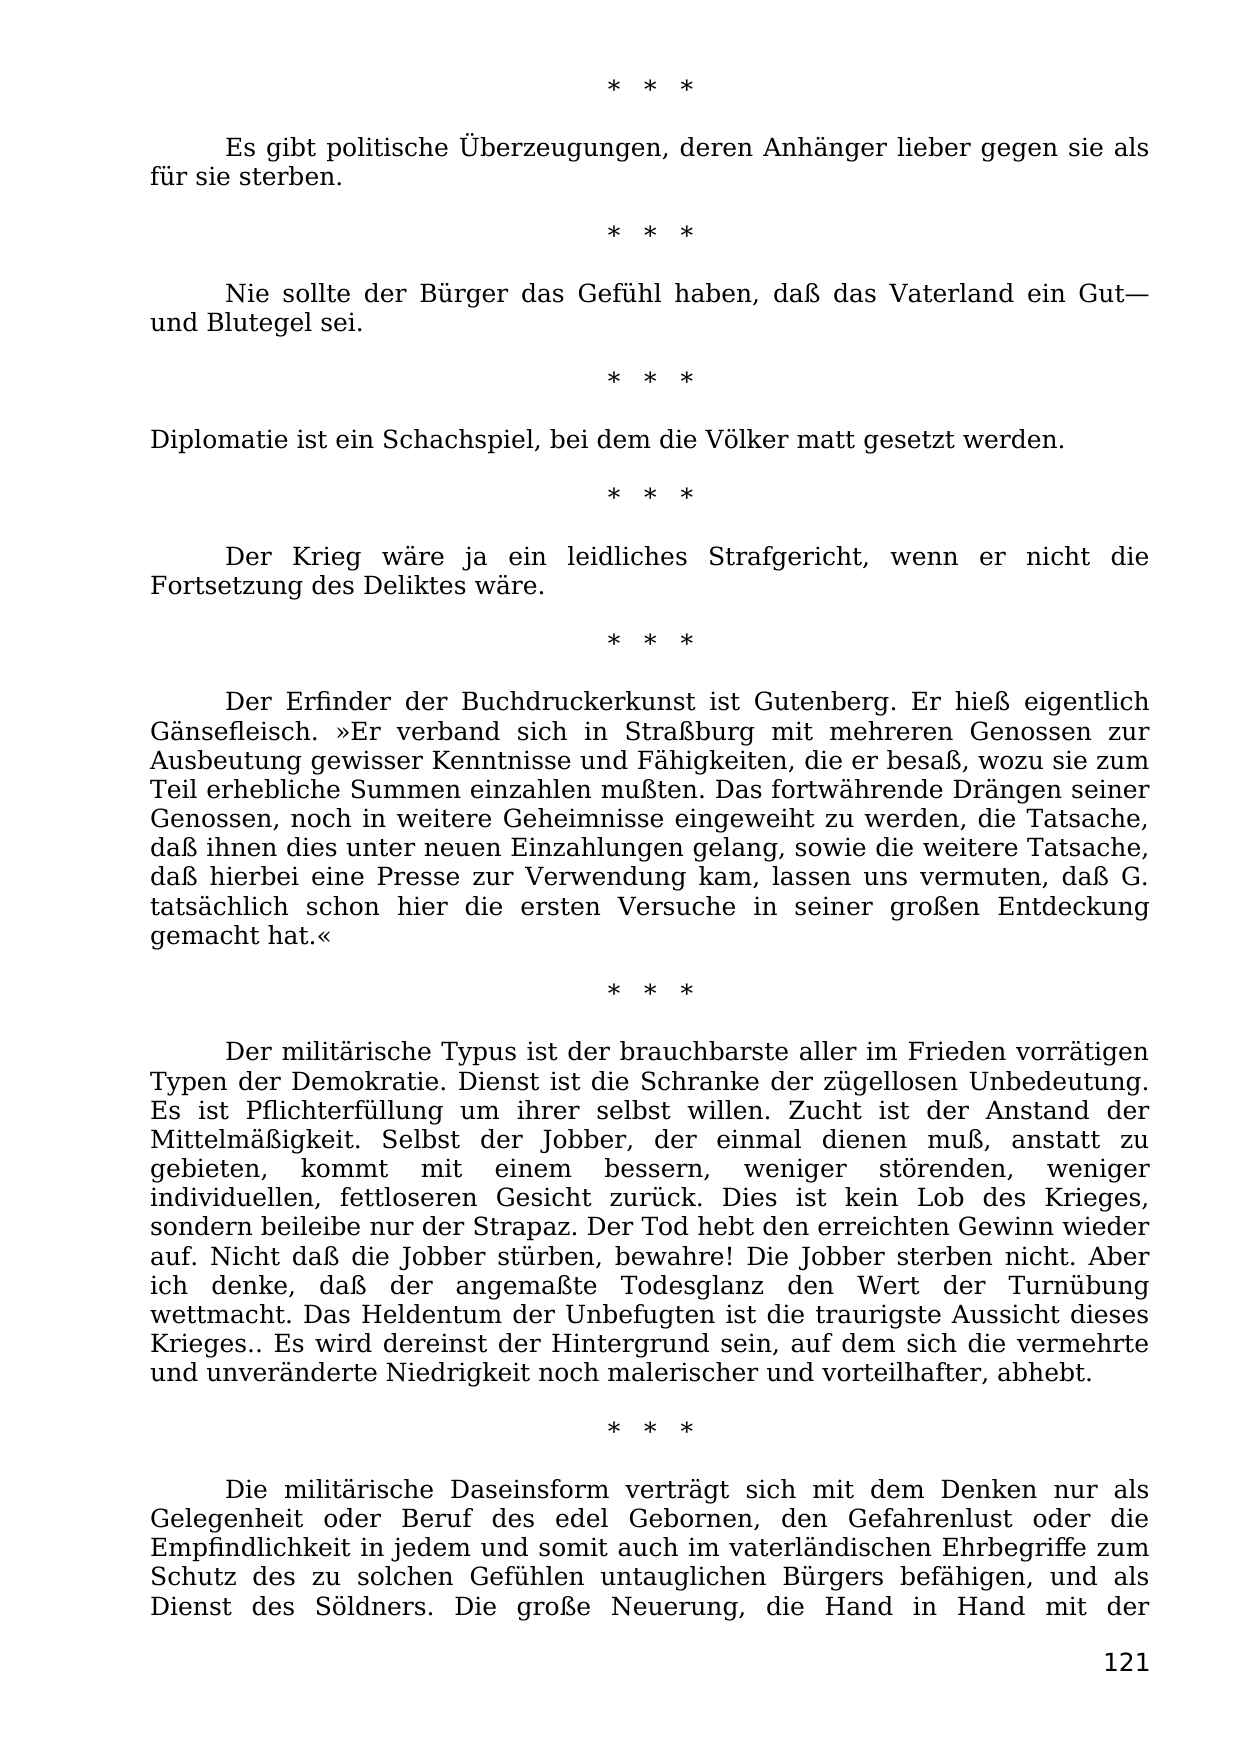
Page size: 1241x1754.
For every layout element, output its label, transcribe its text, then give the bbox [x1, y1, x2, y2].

text Diplomatie ist ein Schachspiel, bei dem die Völker matt gesetzt werden. [150, 425, 1151, 454]
text * * * [150, 629, 1151, 658]
text * * * [150, 483, 1151, 512]
text * * * [150, 221, 1151, 250]
text Der militärische Typus ist der brauchbarste aller im Frieden vorrätigen Typen der Demokratie. Dienst ist die Schranke der zügellosen Unbedeutung. Es ist Pflichterfüllung um ihrer selbst willen. Zucht ist der Anstand der Mittelmäßigkeit. Selbst der Jobber, der einmal dienen muß, anstatt zu gebieten, kommt mit einem bessern, weniger störenden, weniger individuellen, fettloseren Gesicht zurück. Dies ist kein Lob des Krieges, sondern beileibe nur der Strapaz. Der Tod hebt den erreichten Gewinn wieder auf. Nicht daß die Jobber stürben, bewahre! Die Jobber sterben nicht. Aber ich denke, daß der angemaßte Todesglanz den Wert der Turnübung wettmacht. Das Heldentum der Unbefugten ist die traurigste Aussicht dieses Krieges.. Es wird dereinst der Hintergrund sein, auf dem sich die vermehrte und unveränderte Niedrigkeit noch malerischer und vorteilhafter, abhebt. [150, 1037, 1151, 1387]
text Nie sollte der Bürger das Gefühl haben, daß das Vaterland ein Gut— und Blutegel sei. [150, 279, 1151, 337]
text Der Krieg wäre ja ein leidliches Strafgericht, wenn er nicht die Fortsetzung des Deliktes wäre. [150, 542, 1151, 600]
text * * * [150, 75, 1151, 104]
text * * * [150, 979, 1151, 1008]
text Der Erfinder der Buchdruckerkunst ist Gutenberg. Er hieß eigentlich Gänsefleisch. »Er verband sich in Straßburg mit mehreren Genossen zur Ausbeutung gewisser Kenntnisse und Fähigkeiten, die er besaß, wozu sie zum Teil erhebliche Summen einzahlen mußten. Das fortwährende Drängen seiner Genossen, noch in weitere Geheimnisse eingeweiht zu werden, die Tatsache, daß ihnen dies unter neuen Einzahlungen gelang, sowie die weitere Tatsache, daß hierbei eine Presse zur Verwendung kam, lassen uns vermuten, daß G. tatsächlich schon hier die ersten Versuche in seiner großen Entdeckung gemacht hat.« [150, 687, 1151, 950]
text * * * [150, 367, 1151, 396]
text Die militärische Daseinsform verträgt sich mit dem Denken nur als Gelegenheit oder Beruf des edel Gebornen, den Gefahrenlust oder die Empfindlichkeit in jedem und somit auch im vaterländischen Ehrbegriffe zum Schutz des zu solchen Gefühlen untauglichen Bürgers befähigen, und als Dienst des Söldners. Die große Neuerung, die Hand in Hand mit der [150, 1475, 1151, 1621]
text Es gibt politische Überzeugungen, deren Anhänger lieber gegen sie als für sie sterben. [150, 133, 1151, 192]
text * * * [150, 1417, 1151, 1446]
